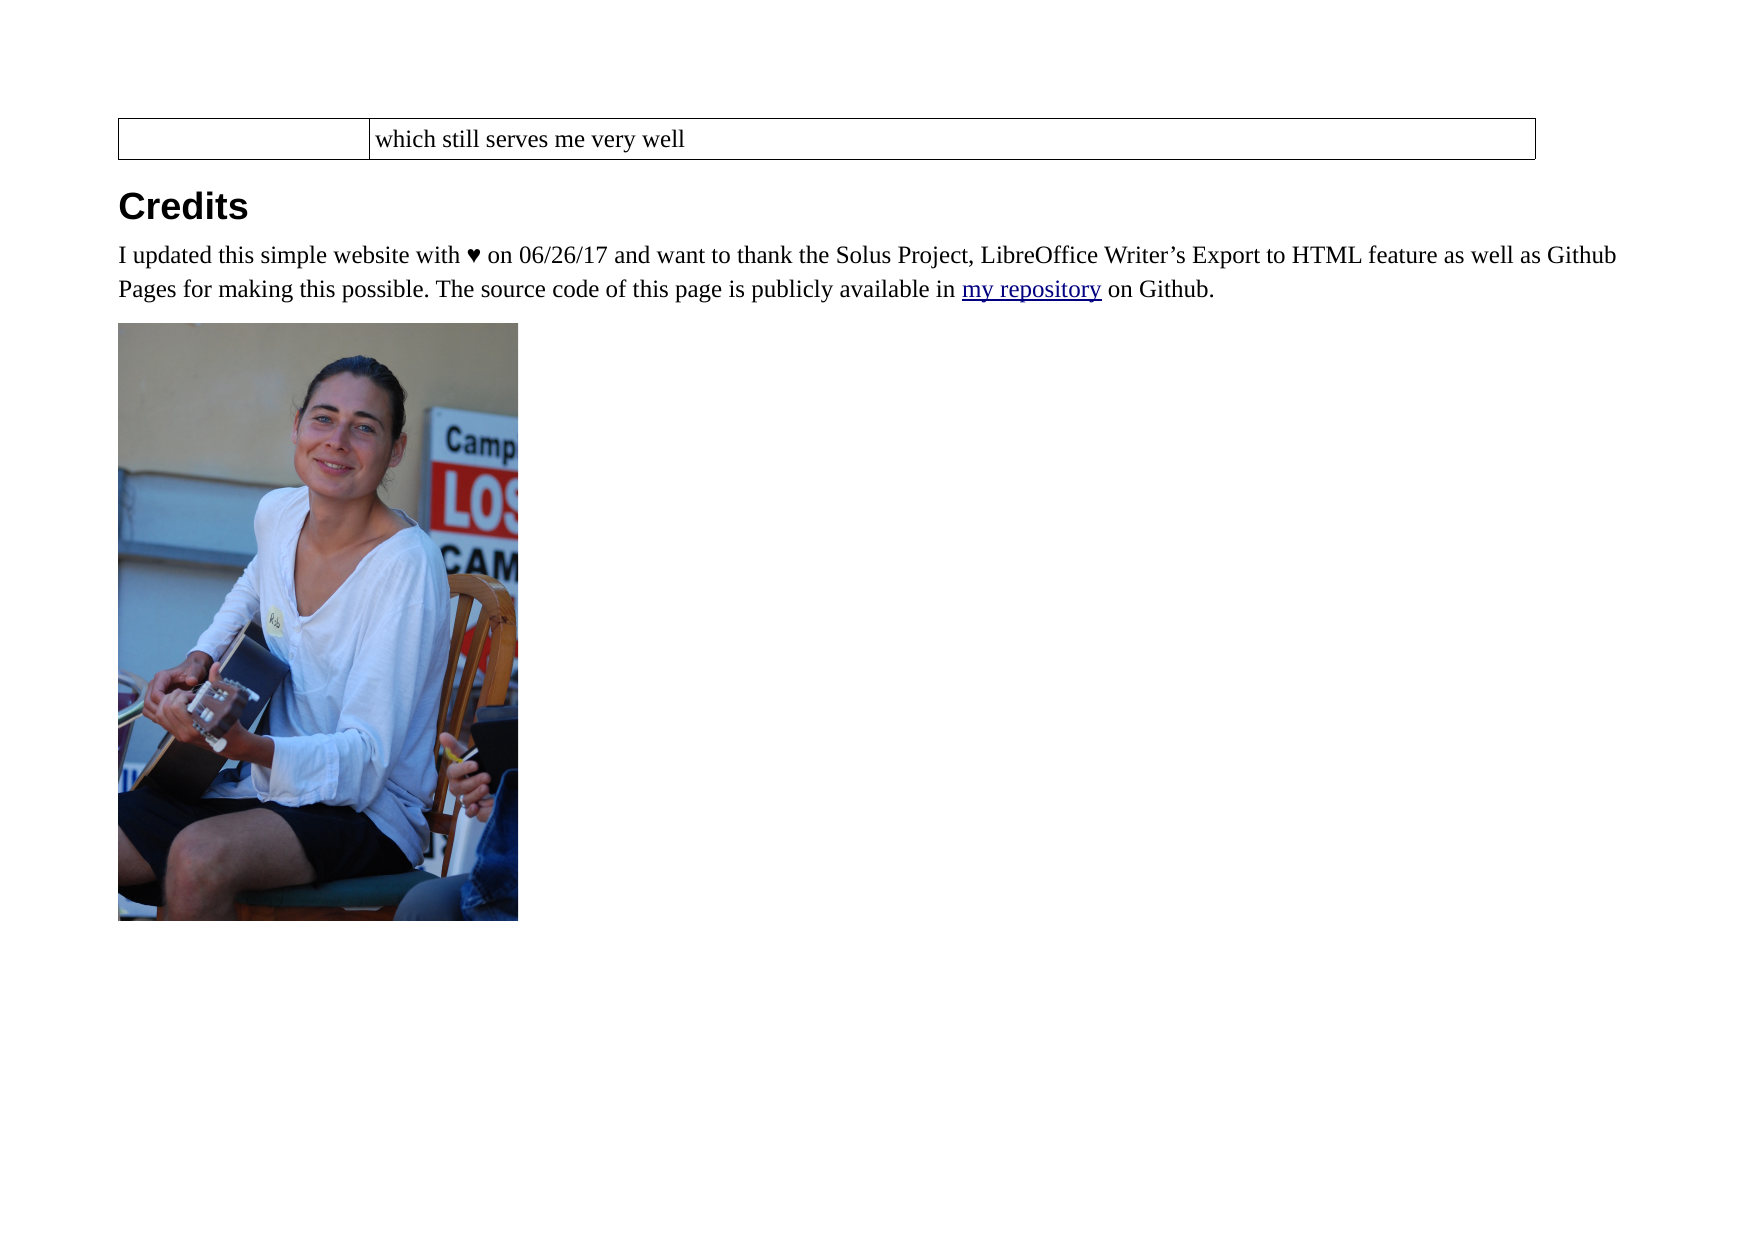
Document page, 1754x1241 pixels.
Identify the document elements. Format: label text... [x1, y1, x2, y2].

table_cell [1254, 119, 1535, 158]
table_cell which still serves me very well [370, 119, 1019, 158]
text I updated this simple website with ♥ on 06/26/17 and want to thank the Solus Project, LibreOffice Writer’s Export to HTML feature as well as Github Pages for making this possible. The source code of this page is publicly available in my repository on Github. [118, 240, 1636, 303]
table_cell [119, 119, 369, 158]
subtitle Credits [118, 183, 1636, 227]
picture [118, 323, 519, 921]
table_cell [1019, 119, 1253, 158]
